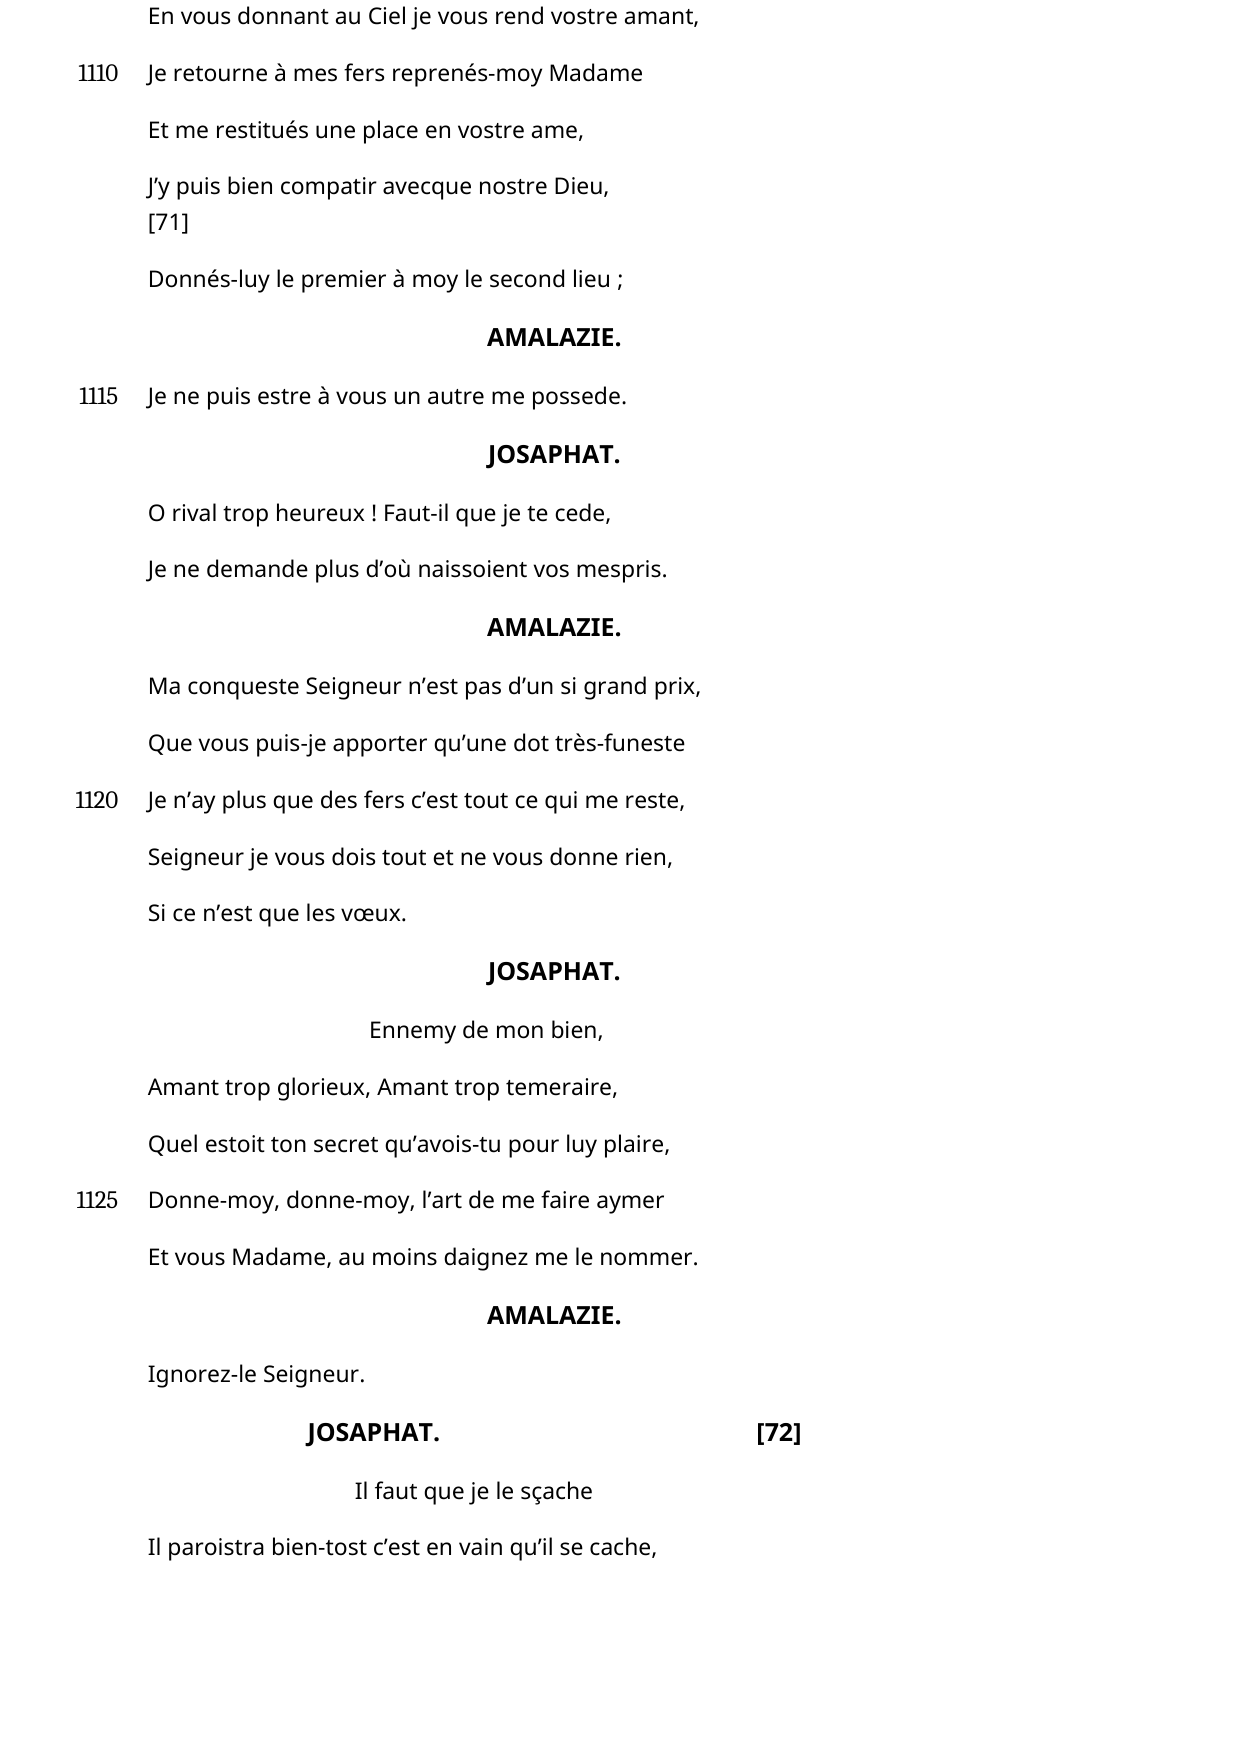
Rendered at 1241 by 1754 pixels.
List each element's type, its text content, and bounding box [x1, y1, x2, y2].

text Ignorez-le Seigneur. [148, 1358, 961, 1389]
text Quel estoit ton secret qu’avois-tu pour luy plaire, [148, 1127, 961, 1159]
text En vous donnant au Ciel je vous rend vostre amant, [148, 0, 961, 31]
text JOSAPHAT. [72] [148, 1414, 961, 1449]
text Et vous Madame, au moins daignez me le nommer. [148, 1241, 961, 1272]
text Il paroistra bien-tost c’est en vain qu’il se cache, [148, 1531, 961, 1563]
text Il faut que je le sçache [221, 1474, 961, 1506]
text Je retourne à mes fers reprenés-moy Madame [148, 57, 961, 88]
text Je n’ay plus que des fers c’est tout ce qui me reste, [148, 784, 961, 815]
text AMALAZIE. [148, 320, 961, 354]
text Je ne demande plus d’où naissoient vos mespris. [148, 553, 961, 584]
text Ennemy de mon bien, [295, 1014, 961, 1045]
text J’y puis bien compatir avecque nostre Dieu, [71] [148, 170, 961, 237]
text O rival trop heureux ! Faut-il que je te cede, [148, 497, 961, 528]
text Donne-moy, donne-moy, l’art de me faire aymer [148, 1184, 961, 1216]
text Ma conqueste Seigneur n’est pas d’un si grand prix, [148, 670, 961, 701]
text AMALAZIE. [148, 1298, 961, 1332]
text Que vous puis-je apporter qu’une dot très-funeste [148, 727, 961, 758]
text Seigneur je vous dois tout et ne vous donne rien, [148, 840, 961, 872]
text JOSAPHAT. [148, 954, 961, 988]
text AMALAZIE. [148, 610, 961, 644]
text Donnés-luy le premier à moy le second lieu ; [148, 263, 961, 294]
text Et me restitués une place en vostre ame, [148, 113, 961, 145]
text JOSAPHAT. [148, 437, 961, 471]
text Si ce n’est que les vœux. [148, 897, 961, 928]
text Amant trop glorieux, Amant trop temeraire, [148, 1071, 961, 1102]
text Je ne puis estre à vous un autre me possede. [148, 380, 961, 411]
